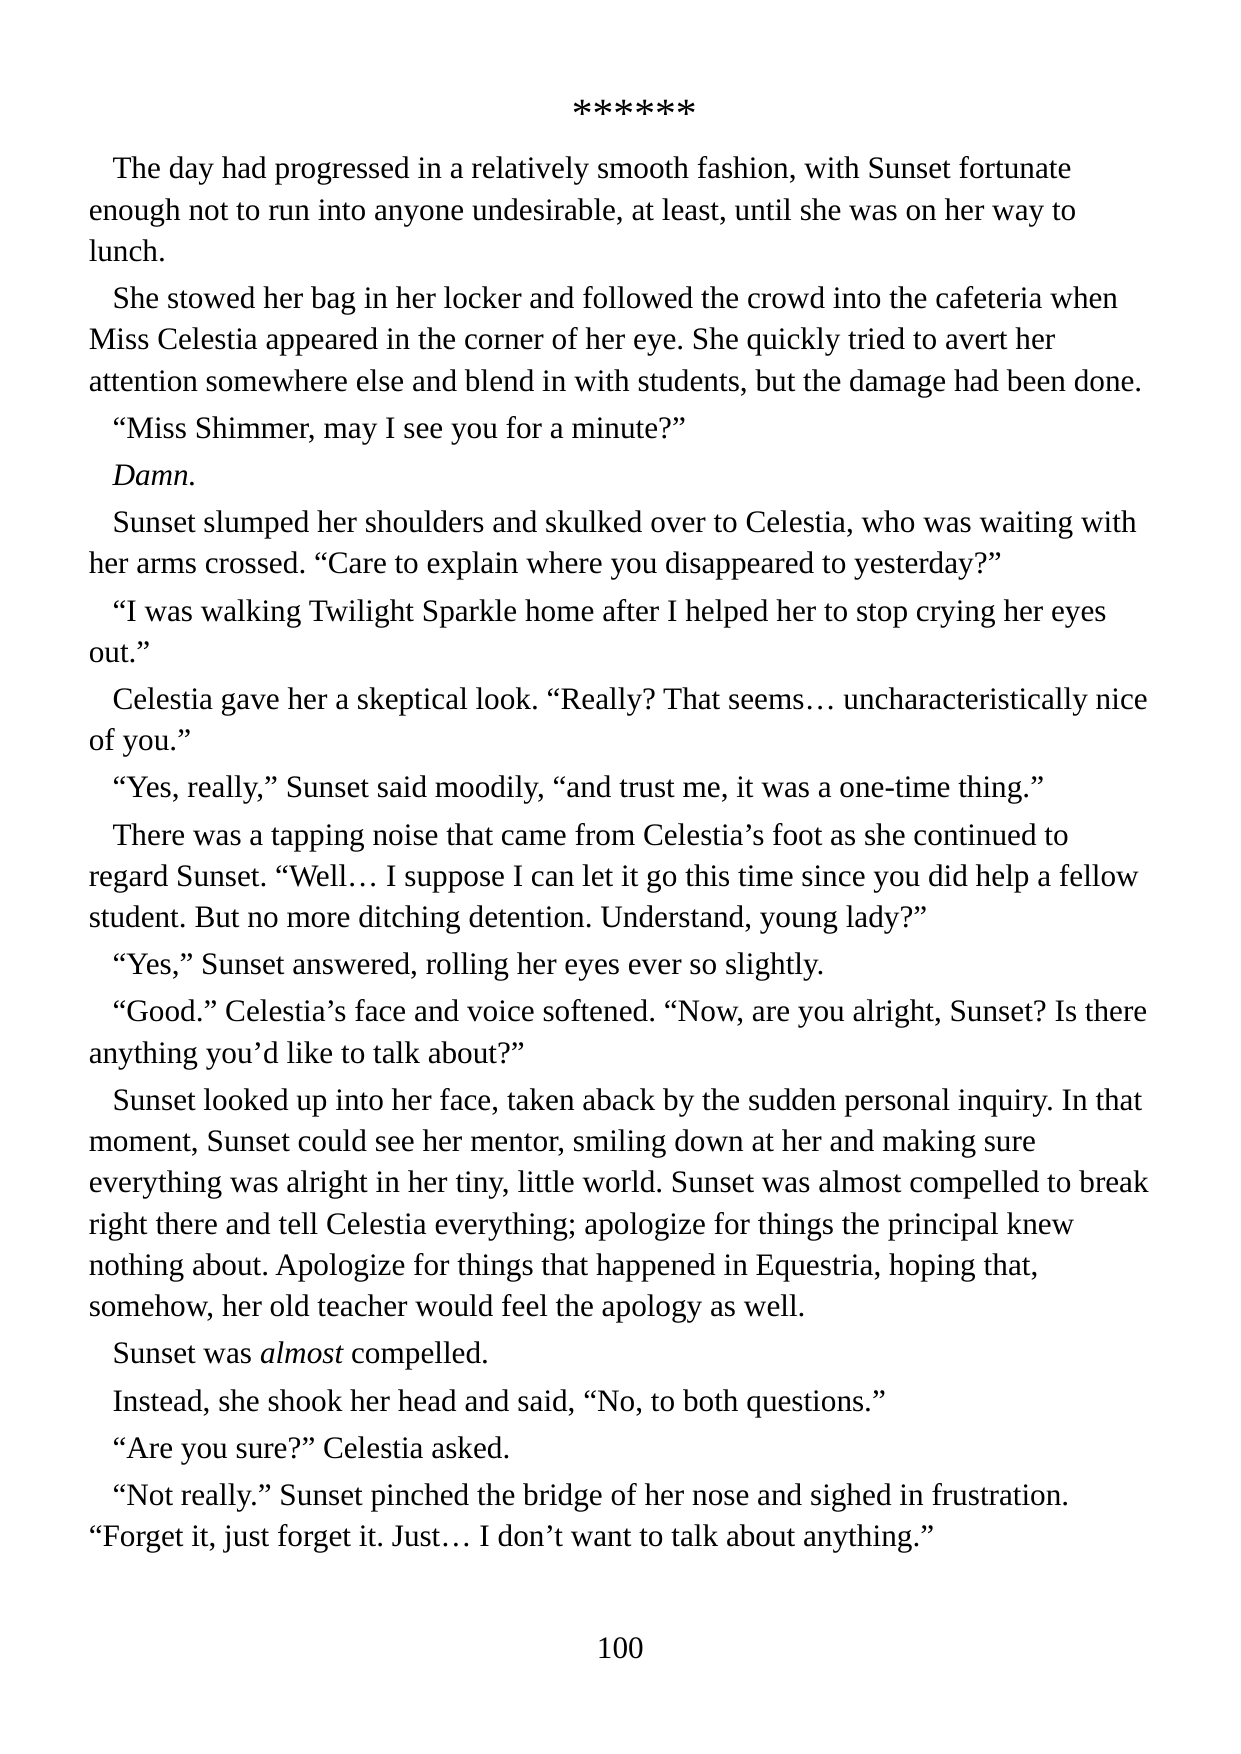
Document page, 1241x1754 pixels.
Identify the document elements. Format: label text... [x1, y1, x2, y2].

text Sunset was almost compelled. [88, 1334, 1152, 1371]
text “Are you sure?” Celestia asked. [88, 1429, 1152, 1465]
text There was a tapping noise that came from Celestia’s foot as she continued to regard Sunset. “Well… I suppose I can let it go this time since you did help a fellow student. But no more ditching detention. Understand, young lady?” [88, 816, 1152, 934]
text “Good.” Celestia’s face and voice softened. “Now, are you alright, Sunset? Is there anything you’d like to talk about?” [88, 993, 1152, 1070]
text Sunset looked up into her face, taken aback by the sudden personal inquiry. In that moment, Sunset could see her mentor, smiling down at her and making sure everything was alright in her tiny, little world. Sunset was almost compelled to break right there and tell Celestia everything; apologize for things the principal knew nothing about. Apologize for things that happened in Equestria, hoping that, somehow, her old teacher would feel the apology as well. [88, 1081, 1152, 1323]
text She stowed her bag in her locker and followed the crowd into the cafeteria when Miss Celestia appeared in the corner of her eye. She quickly tried to avert her attention somewhere else and blend in with students, but the damage had been done. [88, 279, 1152, 398]
text Damn. [88, 456, 1152, 492]
text “I was walking Twilight Sparkle home after I helped her to stop crying her eyes out.” [88, 592, 1152, 669]
text Instead, she shook her head and said, “No, to both questions.” [88, 1382, 1152, 1418]
text Celestia gave her a skeptical look. “Really? That seems… uncharacteristically nice of you.” [88, 680, 1152, 757]
text “Yes, really,” Sunset said moodily, “and trust me, it was a one-time thing.” [88, 769, 1152, 804]
text “Not really.” Sunset pinched the bridge of her nose and sighed in frustration. “Forget it, just forget it. Just… I don’t want to talk about anything.” [88, 1476, 1152, 1553]
text The day had progressed in a relatively smooth fashion, with Sunset fortunate enough not to run into anyone undesirable, at least, until she was on her way to lunch. [88, 149, 1152, 268]
text “Miss Shimmer, may I see you for a minute?” [88, 409, 1152, 445]
text “Yes,” Sunset answered, rolling her eyes ever so slightly. [88, 946, 1152, 981]
text Sunset slumped her shoulders and skulked over to Celestia, who was waiting with her arms crossed. “Care to explain where you disappeared to yesterday?” [88, 503, 1152, 581]
text ****** [88, 88, 1152, 136]
